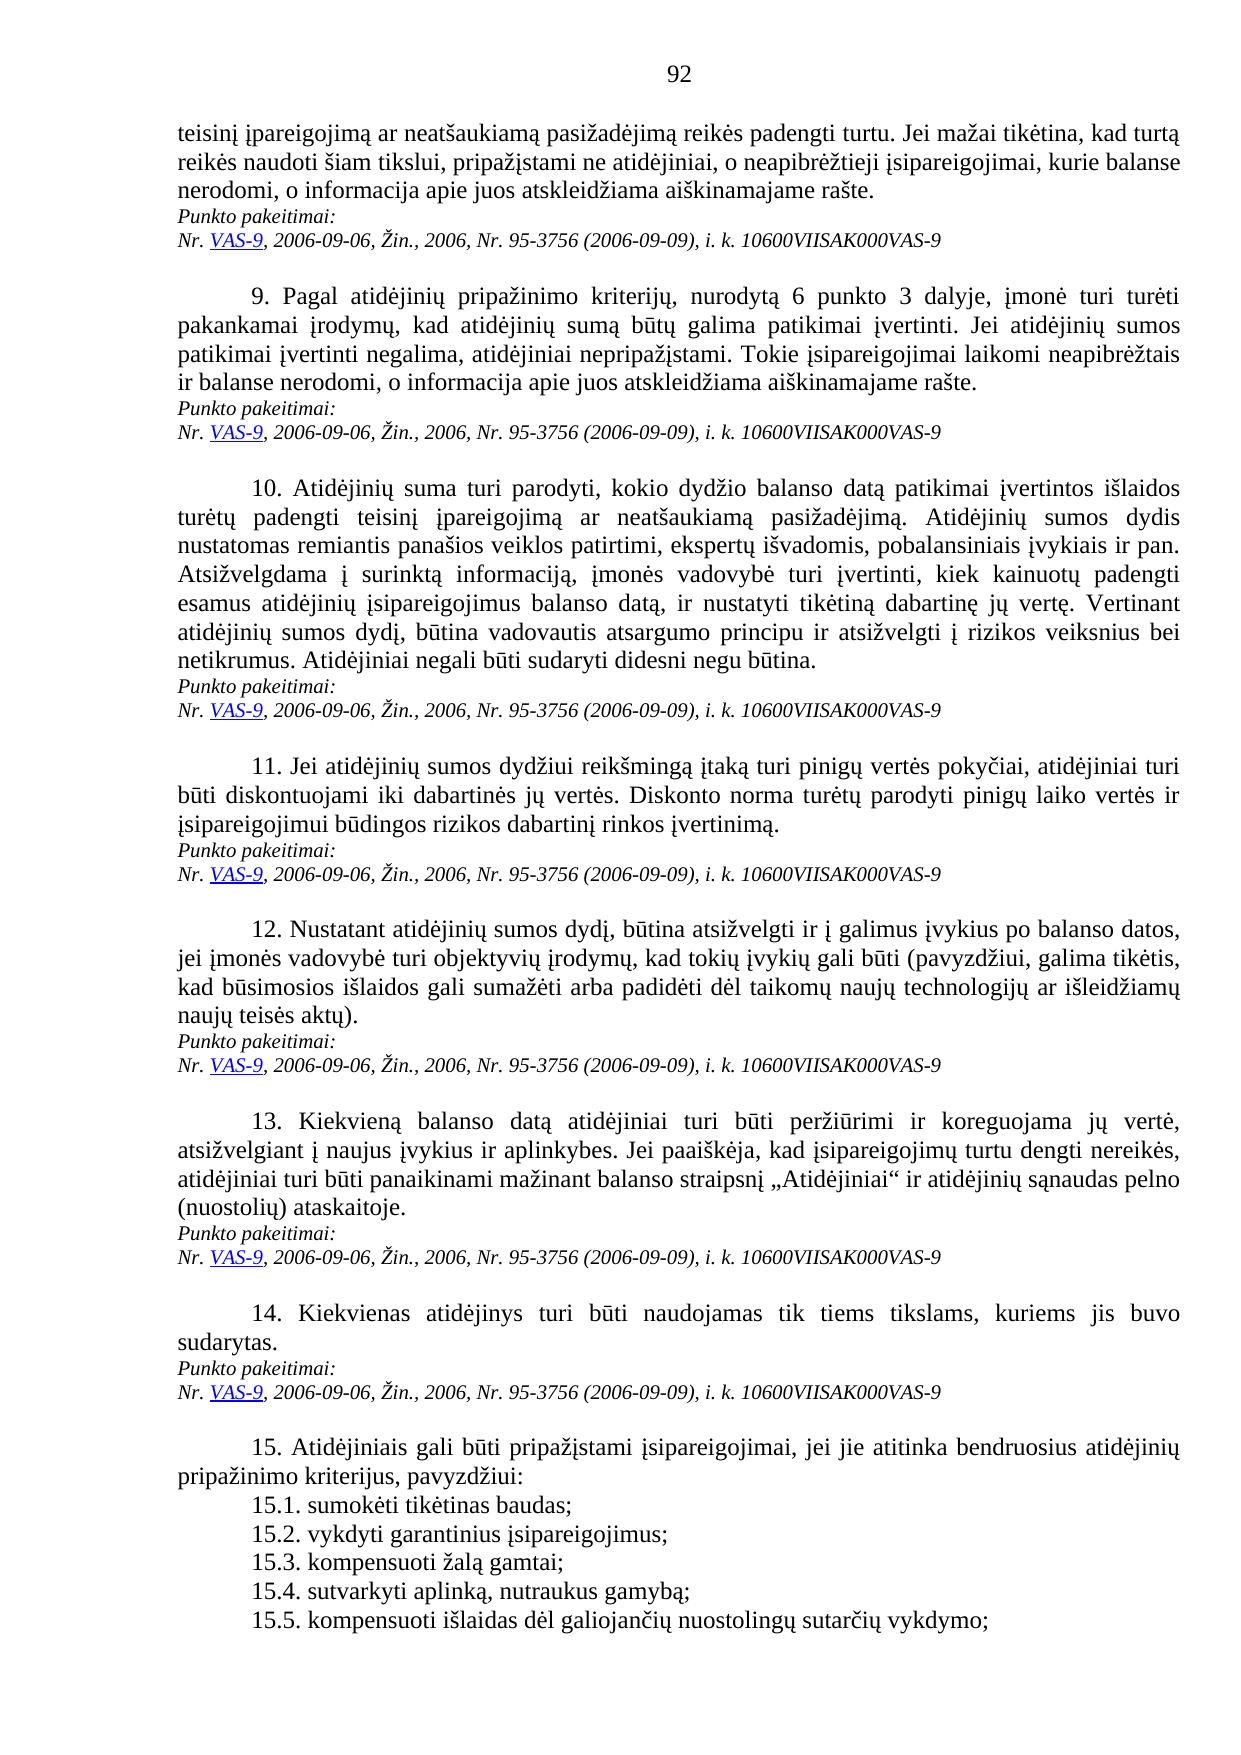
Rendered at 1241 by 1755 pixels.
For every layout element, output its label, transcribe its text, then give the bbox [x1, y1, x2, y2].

text 15.5. kompensuoti išlaidas dėl galiojančių nuostolingų sutarčių vykdymo; [177, 1605, 1181, 1634]
text 15. Atidėjiniais gali būti pripažįstami įsipareigojimai, jei jie atitinka bendruosius atidėjinių pripažinimo kriterijus, pavyzdžiui: [177, 1432, 1181, 1490]
text 15.3. kompensuoti žalą gamtai; [177, 1547, 1181, 1576]
text Punkto pakeitimai: [177, 1029, 1181, 1053]
text teisinį įpareigojimą ar neatšaukiamą pasižadėjimą reikės padengti turtu. Jei mažai tikėtina, kad turtą reikės naudoti šiam tikslui, pripažįstami ne atidėjiniai, o neapibrėžtieji įsipareigojimai, kurie balanse nerodomi, o informacija apie juos atskleidžiama aiškinamajame rašte. [177, 118, 1181, 204]
text Punkto pakeitimai: [177, 204, 1181, 228]
text 15.2. vykdyti garantinius įsipareigojimus; [177, 1519, 1181, 1547]
text Nr. VAS-9, 2006-09-06, Žin., 2006, Nr. 95-3756 (2006-09-09), i. k. 10600VIISAK000VAS-9 [177, 1380, 1181, 1404]
text Punkto pakeitimai: [177, 1356, 1181, 1380]
text Nr. VAS-9, 2006-09-06, Žin., 2006, Nr. 95-3756 (2006-09-09), i. k. 10600VIISAK000VAS-9 [177, 228, 1181, 252]
text 15.4. sutvarkyti aplinką, nutraukus gamybą; [177, 1576, 1181, 1605]
text Punkto pakeitimai: [177, 674, 1181, 698]
text Punkto pakeitimai: [177, 396, 1181, 420]
text 10. Atidėjinių suma turi parodyti, kokio dydžio balanso datą patikimai įvertintos išlaidos turėtų padengti teisinį įpareigojimą ar neatšaukiamą pasižadėjimą. Atidėjinių sumos dydis nustatomas remiantis panašios veiklos patirtimi, ekspertų išvadomis, pobalansiniais įvykiais ir pan. Atsižvelgdama į surinktą informaciją, įmonės vadovybė turi įvertinti, kiek kainuotų padengti esamus atidėjinių įsipareigojimus balanso datą, ir nustatyti tikėtiną dabartinę jų vertę. Vertinant atidėjinių sumos dydį, būtina vadovautis atsargumo principu ir atsižvelgti į rizikos veiksnius bei netikrumus. Atidėjiniai negali būti sudaryti didesni negu būtina. [177, 473, 1181, 674]
text Punkto pakeitimai: [177, 837, 1181, 862]
text 11. Jei atidėjinių sumos dydžiui reikšmingą įtaką turi pinigų vertės pokyčiai, atidėjiniai turi būti diskontuojami iki dabartinės jų vertės. Diskonto norma turėtų parodyti pinigų laiko vertės ir įsipareigojimui būdingos rizikos dabartinį rinkos įvertinimą. [177, 751, 1181, 837]
text Nr. VAS-9, 2006-09-06, Žin., 2006, Nr. 95-3756 (2006-09-09), i. k. 10600VIISAK000VAS-9 [177, 698, 1181, 722]
text 9. Pagal atidėjinių pripažinimo kriterijų, nurodytą 6 punkto 3 dalyje, įmonė turi turėti pakankamai įrodymų, kad atidėjinių sumą būtų galima patikimai įvertinti. Jei atidėjinių sumos patikimai įvertinti negalima, atidėjiniai nepripažįstami. Tokie įsipareigojimai laikomi neapibrėžtais ir balanse nerodomi, o informacija apie juos atskleidžiama aiškinamajame rašte. [177, 281, 1181, 396]
text 14. Kiekvienas atidėjinys turi būti naudojamas tik tiems tikslams, kuriems jis buvo sudarytas. [177, 1298, 1181, 1356]
text Nr. VAS-9, 2006-09-06, Žin., 2006, Nr. 95-3756 (2006-09-09), i. k. 10600VIISAK000VAS-9 [177, 862, 1181, 886]
text 13. Kiekvieną balanso datą atidėjiniai turi būti peržiūrimi ir koreguojama jų vertė, atsižvelgiant į naujus įvykius ir aplinkybes. Jei paaiškėja, kad įsipareigojimų turtu dengti nereikės, atidėjiniai turi būti panaikinami mažinant balanso straipsnį „Atidėjiniai“ ir atidėjinių sąnaudas pelno (nuostolių) ataskaitoje. [177, 1106, 1181, 1221]
text 15.1. sumokėti tikėtinas baudas; [177, 1490, 1181, 1519]
text Nr. VAS-9, 2006-09-06, Žin., 2006, Nr. 95-3756 (2006-09-09), i. k. 10600VIISAK000VAS-9 [177, 420, 1181, 444]
text 12. Nustatant atidėjinių sumos dydį, būtina atsižvelgti ir į galimus įvykius po balanso datos, jei įmonės vadovybė turi objektyvių įrodymų, kad tokių įvykių gali būti (pavyzdžiui, galima tikėtis, kad būsimosios išlaidos gali sumažėti arba padidėti dėl taikomų naujų technologijų ar išleidžiamų naujų teisės aktų). [177, 914, 1181, 1029]
text Punkto pakeitimai: [177, 1221, 1181, 1245]
text Nr. VAS-9, 2006-09-06, Žin., 2006, Nr. 95-3756 (2006-09-09), i. k. 10600VIISAK000VAS-9 [177, 1245, 1181, 1269]
text Nr. VAS-9, 2006-09-06, Žin., 2006, Nr. 95-3756 (2006-09-09), i. k. 10600VIISAK000VAS-9 [177, 1053, 1181, 1077]
